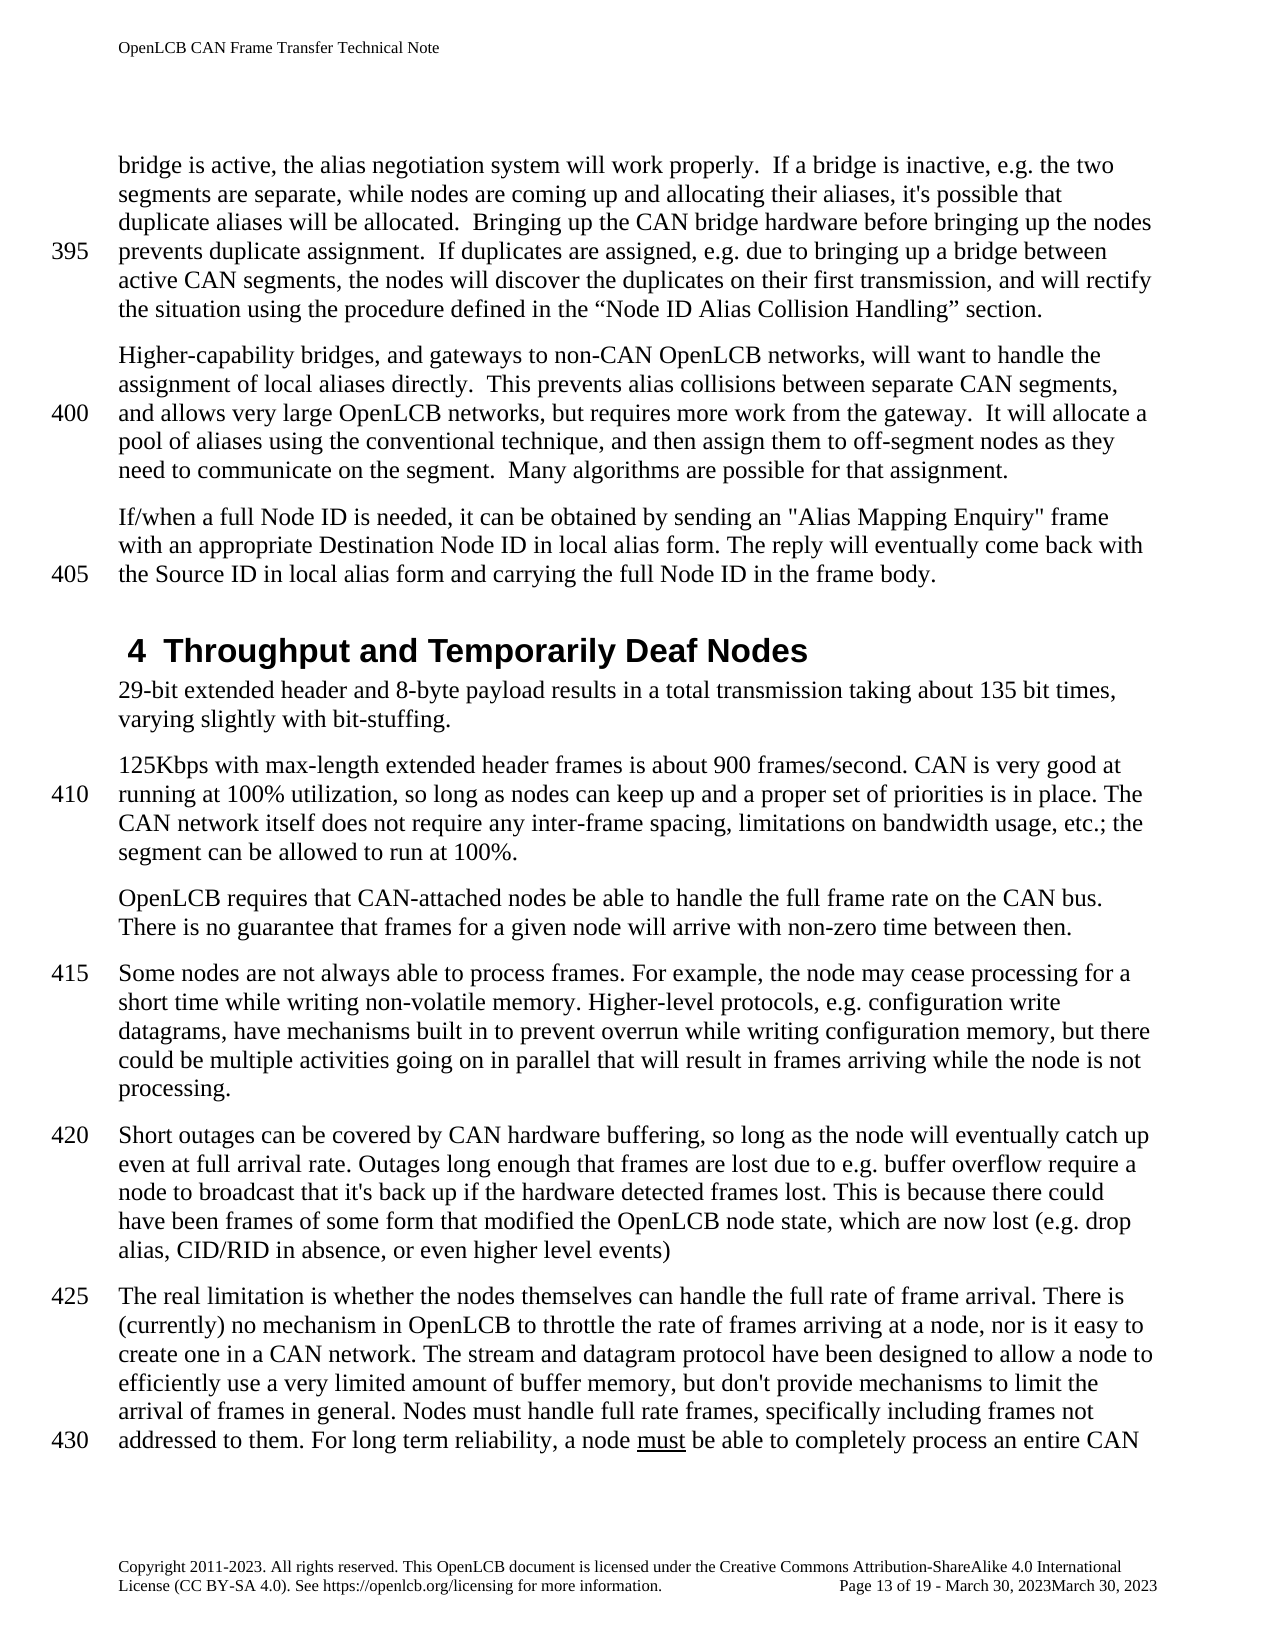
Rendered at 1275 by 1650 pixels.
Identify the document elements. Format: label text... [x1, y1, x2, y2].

text 29-bit extended header and 8-byte payload results in a total transmission taking about 135 bit times, varying slightly with bit-stuffing. [118, 675, 1157, 733]
text If/when a full Node ID is needed, it can be obtained by sending an "Alias Mapping Enquiry" frame with an appropriate Destination Node ID in local alias form. The reply will eventually come back with the Source ID in local alias form and carrying the full Node ID in the frame body. [118, 502, 1157, 588]
text 125Kbps with max-length extended header frames is about 900 frames/second. CAN is very good at running at 100% utilization, so long as nodes can keep up and a proper set of priorities is in place. The CAN network itself does not require any inter-frame spacing, limitations on bandwidth usage, etc.; the segment can be allowed to run at 100%. [118, 751, 1157, 866]
subtitle Throughput and Temporarily Deaf Nodes [118, 631, 1157, 669]
text Higher-capability bridges, and gateways to non-CAN OpenLCB networks, will want to handle the assignment of local aliases directly. This prevents alias collisions between separate CAN segments, and allows very large OpenLCB networks, but requires more work from the gateway. It will allocate a pool of aliases using the conventional technique, and then assign them to off-segment nodes as they need to communicate on the segment. Many algorithms are possible for that assignment. [118, 340, 1157, 484]
text Some nodes are not always able to process frames. For example, the node may cease processing for a short time while writing non-volatile memory. Higher-level protocols, e.g. configuration write datagrams, have mechanisms built in to prevent overrun while writing configuration memory, but there could be multiple activities going on in parallel that will result in frames arriving while the node is not processing. [118, 958, 1157, 1102]
text The real limitation is whether the nodes themselves can handle the full rate of frame arrival. There is (currently) no mechanism in OpenLCB to throttle the rate of frames arriving at a node, nor is it easy to create one in a CAN network. The stream and datagram protocol have been designed to allow a node to efficiently use a very limited amount of buffer memory, but don't provide mechanisms to limit the arrival of frames in general. Nodes must handle full rate frames, specifically including frames not addressed to them. For long term reliability, a node must be able to completely process an entire CAN [118, 1281, 1157, 1454]
text Short outages can be covered by CAN hardware buffering, so long as the node will eventually catch up even at full arrival rate. Outages long enough that frames are lost due to e.g. buffer overflow require a node to broadcast that it's back up if the hardware detected frames lost. This is because there could have been frames of some form that modified the OpenLCB node state, which are now lost (e.g. drop alias, CID/RID in absence, or even higher level events) [118, 1120, 1157, 1264]
text OpenLCB requires that CAN-attached nodes be able to handle the full frame rate on the CAN bus. There is no guarantee that frames for a given node will arrive with non-zero time between then. [118, 883, 1157, 941]
text bridge is active, the alias negotiation system will work properly. If a bridge is inactive, e.g. the two segments are separate, while nodes are coming up and allocating their aliases, it's possible that duplicate aliases will be allocated. Bringing up the CAN bridge hardware before bringing up the nodes prevents duplicate assignment. If duplicates are assigned, e.g. due to bringing up a bridge between active CAN segments, the nodes will discover the duplicates on their first transmission, and will rectify the situation using the procedure defined in the “Node ID Alias Collision Handling” section. [118, 150, 1157, 322]
